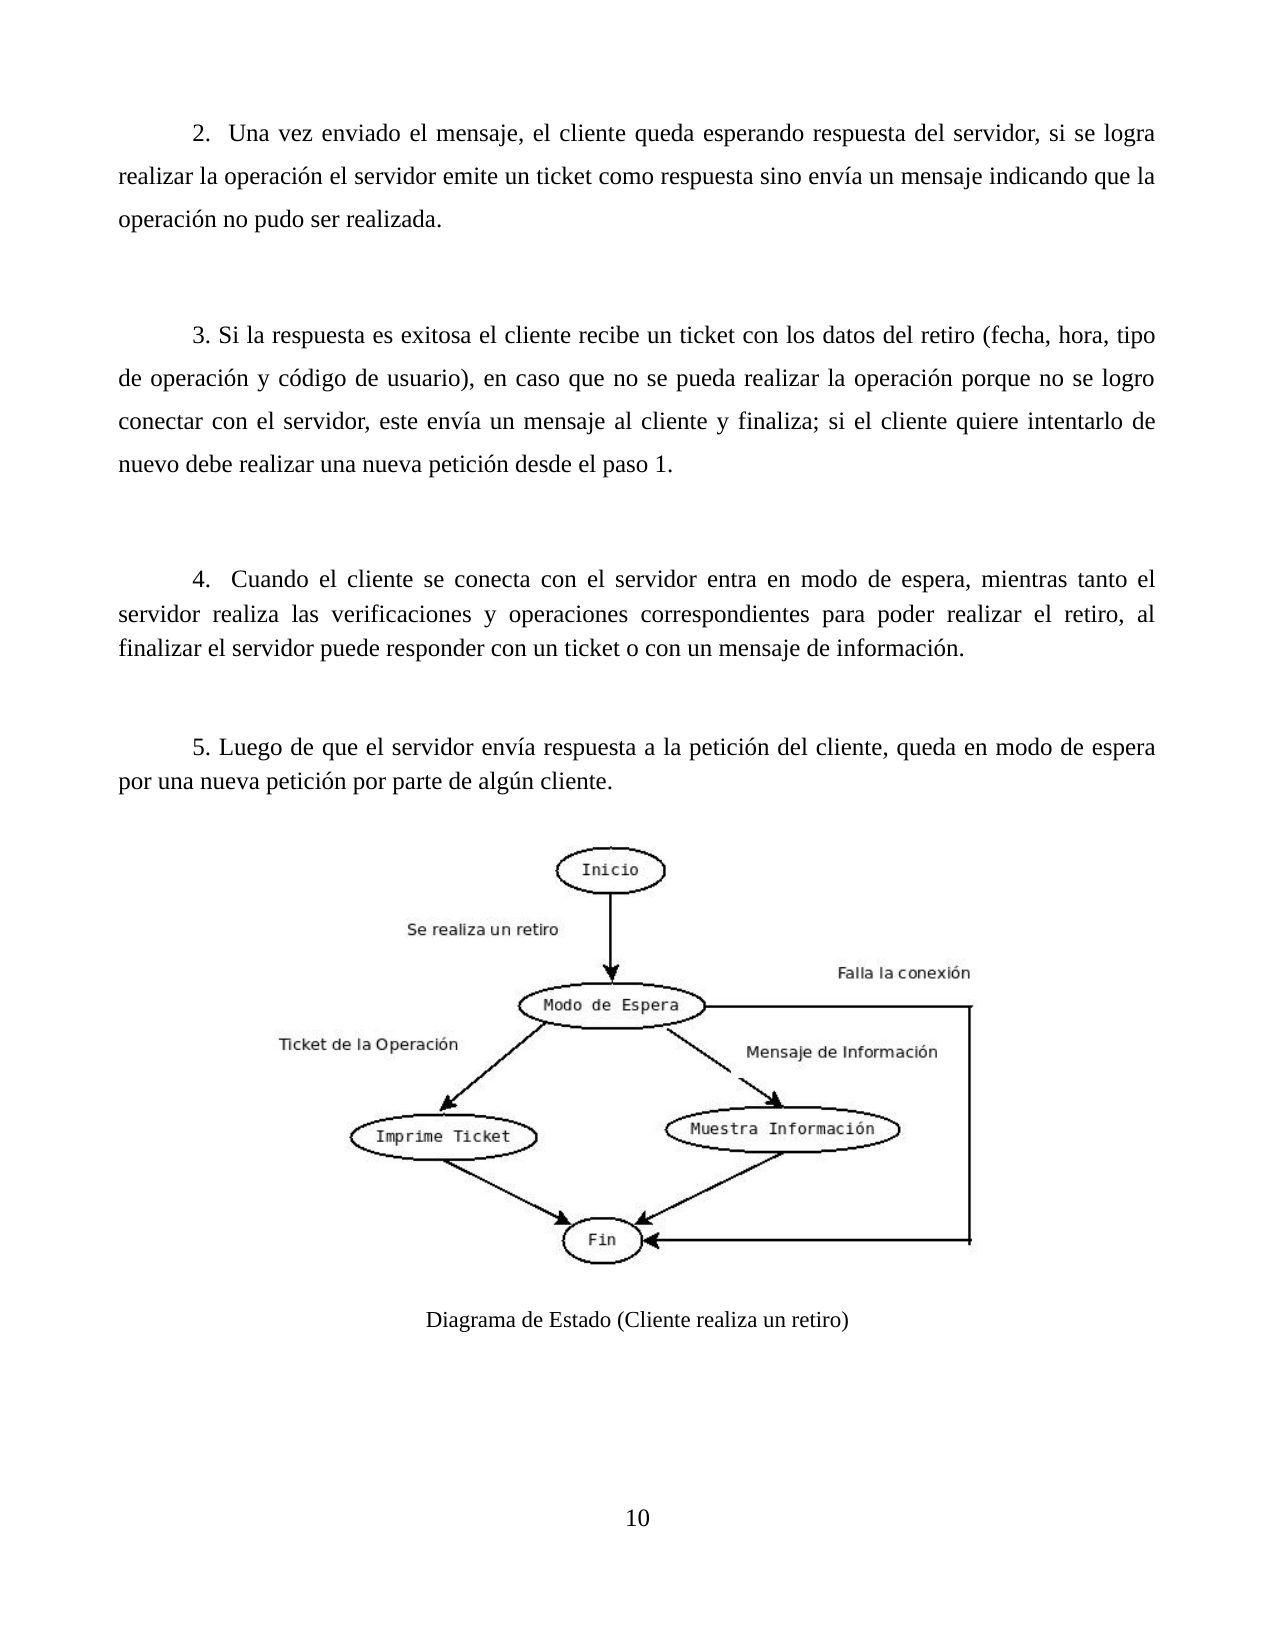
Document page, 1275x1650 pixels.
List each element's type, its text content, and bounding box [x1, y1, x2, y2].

text 2. Una vez enviado el mensaje, el cliente queda esperando respuesta del servidor, si se logra realizar la operación el servidor emite un ticket como respuesta sino envía un mensaje indicando que la operación no pudo ser realizada. [118, 118, 1157, 233]
text 4. Cuando el cliente se conecta con el servidor entra en modo de espera, mientras tanto el servidor realiza las verificaciones y operaciones correspondientes para poder realizar el retiro, al finalizar el servidor puede responder con un ticket o con un mensaje de información. [118, 564, 1157, 662]
picture [264, 846, 1011, 1267]
text 3. Si la respuesta es exitosa el cliente recibe un ticket con los datos del retiro (fecha, hora, tipo de operación y código de usuario), en caso que no se pueda realizar la operación porque no se logro conectar con el servidor, este envía un mensaje al cliente y finaliza; si el cliente quiere intentarlo de nuevo debe realizar una nueva petición desde el paso 1. [118, 320, 1157, 478]
text Diagrama de Estado (Cliente realiza un retiro) [118, 1306, 1157, 1332]
text 5. Luego de que el servidor envía respuesta a la petición del cliente, queda en modo de espera por una nueva petición por parte de algún cliente. [118, 732, 1157, 795]
